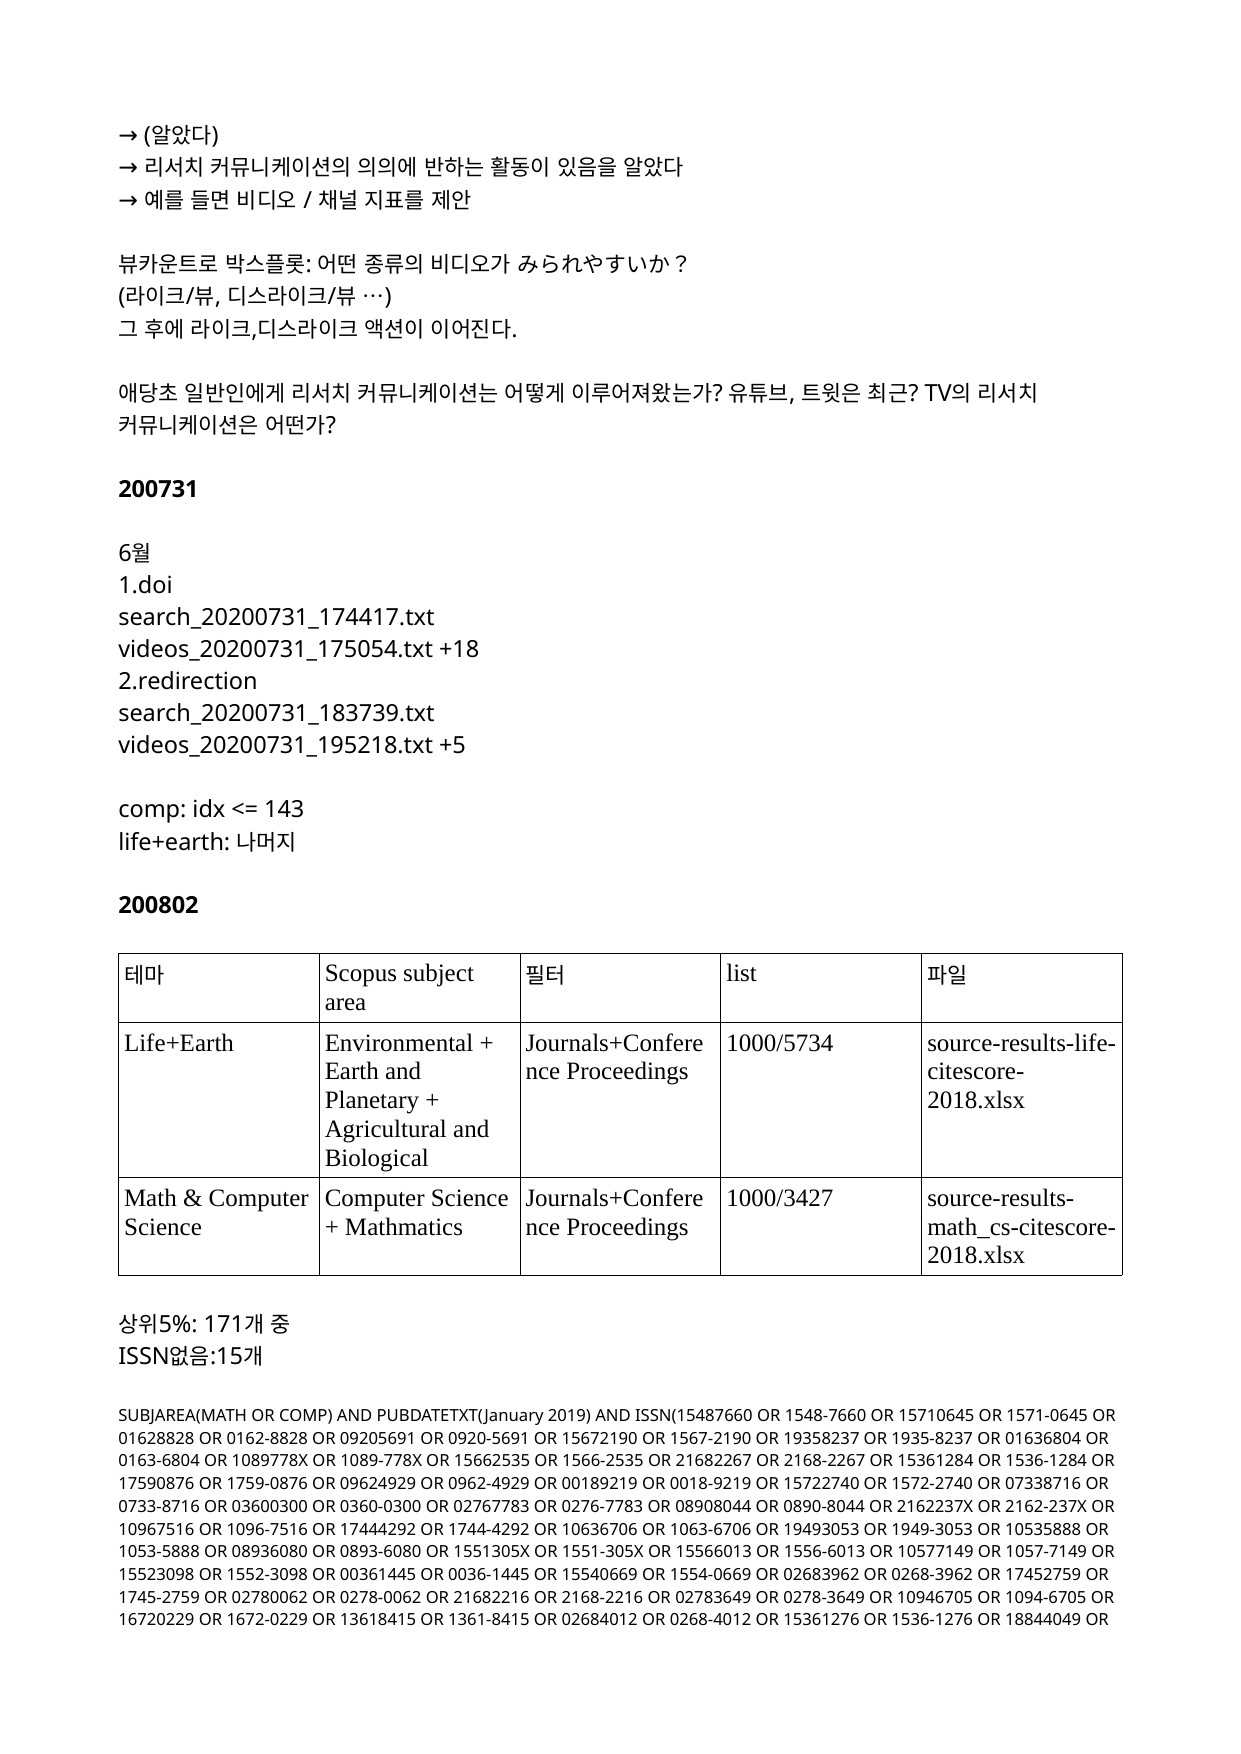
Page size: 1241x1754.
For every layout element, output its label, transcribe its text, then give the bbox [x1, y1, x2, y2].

table_cell 1000/3427 [721, 1178, 921, 1275]
text (라이크/뷰, 디스라이크/뷰 …) [118, 279, 1122, 312]
text → 리서치 커뮤니케이션의 의의에 반하는 활동이 있음을 알았다 [118, 150, 1122, 183]
table_header 테마 [119, 954, 319, 1022]
table_header list [721, 954, 921, 1022]
text 상위5%: 171개 중 [118, 1307, 1122, 1339]
table_header 필터 [521, 954, 720, 1022]
text 뷰카운트로 박스플롯: 어떤 종류의 비디오가 みられやすいか？ [118, 247, 1122, 279]
text 200731 [118, 472, 1122, 504]
text 애당초 일반인에게 리서치 커뮤니케이션는 어떻게 이루어져왔는가? 유튜브, 트윗은 최근? TV의 리서치 커뮤니케이션은 어떤가? [118, 376, 1122, 440]
text search_20200731_183739.txt [118, 697, 1122, 728]
text → 예를 들면 비디오 / 채널 지표를 제안 [118, 183, 1122, 215]
text videos_20200731_195218.txt +5 [118, 728, 1122, 761]
text → (알았다) [118, 118, 1122, 150]
table_cell source-results-life-citescore-2018.xlsx [922, 1023, 1122, 1177]
table_cell source-results-math_cs-citescore-2018.xlsx [922, 1178, 1122, 1275]
text 6월 [118, 536, 1122, 569]
table_cell 1000/5734 [721, 1023, 921, 1177]
text 1.doi [118, 569, 1122, 601]
text comp: idx <= 143 [118, 792, 1122, 824]
text videos_20200731_175054.txt +18 [118, 633, 1122, 664]
table_cell Journals+Conference Proceedings [521, 1178, 720, 1275]
text 그 후에 라이크,디스라이크 액션이 이어진다. [118, 312, 1122, 344]
table_cell Life+Earth [119, 1023, 319, 1177]
text search_20200731_174417.txt [118, 601, 1122, 633]
text life+earth: 나머지 [118, 824, 1122, 857]
text SUBJAREA(MATH OR COMP) AND PUBDATETXT(January 2019) AND ISSN(15487660 OR 1548-7660 OR 15710645 OR 1571-0645 OR 01628828 OR 0162-8828 OR 09205691 OR 0920-5691 OR 15672190 OR 1567-2190 OR 19358237 OR 1935-8237 OR 01636804 OR 0163-6804 OR 1089778X OR 1089-778X OR 15662535 OR 1566-2535 OR 21682267 OR 2168-2267 OR 15361284 OR 1536-1284 OR 17590876 OR 1759-0876 OR 09624929 OR 0962-4929 OR 00189219 OR 0018-9219 OR 15722740 OR 1572-2740 OR 07338716 OR 0733-8716 OR 03600300 OR 0360-0300 OR 02767783 OR 0276-7783 OR 08908044 OR 0890-8044 OR 2162237X OR 2162-237X OR 10967516 OR 1096-7516 OR 17444292 OR 1744-4292 OR 10636706 OR 1063-6706 OR 19493053 OR 1949-3053 OR 10535888 OR 1053-5888 OR 08936080 OR 0893-6080 OR 1551305X OR 1551-305X OR 15566013 OR 1556-6013 OR 10577149 OR 1057-7149 OR 15523098 OR 1552-3098 OR 00361445 OR 0036-1445 OR 15540669 OR 1554-0669 OR 02683962 OR 0268-3962 OR 17452759 OR 1745-2759 OR 02780062 OR 0278-0062 OR 21682216 OR 2168-2216 OR 02783649 OR 0278-3649 OR 10946705 OR 1094-6705 OR 16720229 OR 1672-0229 OR 13618415 OR 1361-8415 OR 02684012 OR 0268-4012 OR 15361276 OR 1536-1276 OR 18844049 OR [118, 1403, 1122, 1631]
text 2.redirection [118, 664, 1122, 697]
table_cell Math & Computer Science [119, 1178, 319, 1275]
table_header 파일 [922, 954, 1122, 1022]
table_header Scopus subject area [320, 954, 520, 1022]
table_cell Environmental + Earth and Planetary + Agricultural and Biological [320, 1023, 520, 1177]
table_cell Journals+Conference Proceedings [521, 1023, 720, 1177]
text 200802 [118, 889, 1122, 921]
table_cell Computer Science + Mathmatics [320, 1178, 520, 1275]
text ISSN없음:15개 [118, 1339, 1122, 1372]
